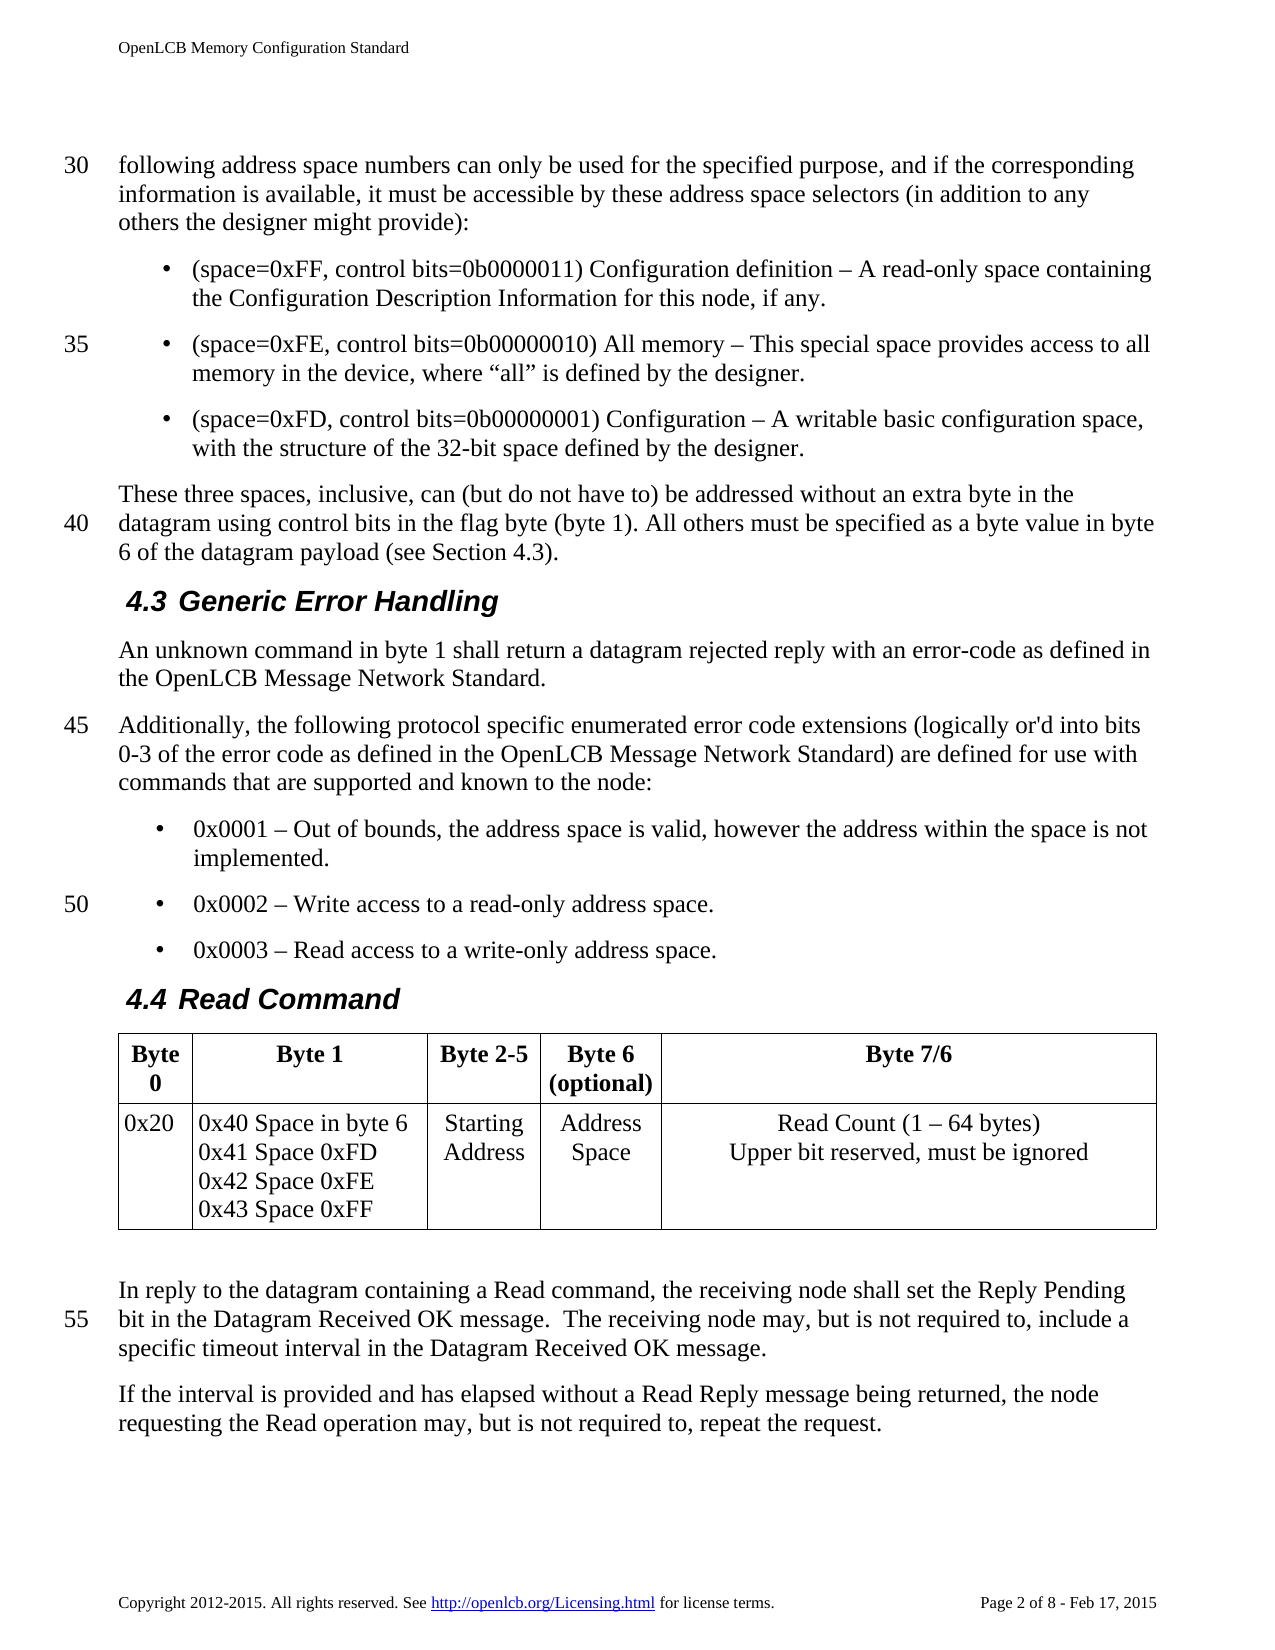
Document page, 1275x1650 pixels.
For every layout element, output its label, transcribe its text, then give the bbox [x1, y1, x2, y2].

text In reply to the datagram containing a Read command, the receiving node shall set the Reply Pending bit in the Datagram Received OK message. The receiving node may, but is not required to, include a specific timeout interval in the Datagram Received OK message. [118, 1276, 1157, 1362]
text following address space numbers can only be used for the specified purpose, and if the corresponding information is available, it must be accessible by these address space selectors (in addition to any others the designer might provide): [118, 150, 1157, 236]
list 0x0001 – Out of bounds, the address space is valid, however the address within the space is not implemented. [156, 814, 1157, 871]
list (space=0xFF, control bits=0b0000011) Configuration definition – A read-only space containing the Configuration Description Information for this node, if any. [162, 254, 1157, 311]
text If the interval is provided and has elapsed without a Read Reply message being returned, the node requesting the Read operation may, but is not required to, repeat the request. [118, 1379, 1157, 1437]
subtitle Generic Error Handling [118, 583, 1157, 617]
table_header Byte 1 [193, 1034, 427, 1102]
table_header Byte 6 (optional) [541, 1034, 661, 1102]
list (space=0xFE, control bits=0b00000010) All memory – This special space provides access to all memory in the device, where “all” is defined by the designer. [162, 329, 1157, 387]
table_header Byte 2-5 [428, 1034, 540, 1102]
text An unknown command in byte 1 shall return a datagram rejected reply with an error-code as defined in the OpenLCB Message Network Standard. [118, 635, 1157, 692]
list 0x0002 – Write access to a read-only address space. [156, 889, 1157, 918]
table_cell Read Count (1 – 64 bytes) Upper bit reserved, must be ignored [662, 1104, 1156, 1229]
list (space=0xFD, control bits=0b00000001) Configuration – A writable basic configuration space, with the structure of the 32-bit space defined by the designer. [162, 404, 1157, 462]
table_cell 0x40 Space in byte 6 0x41 Space 0xFD 0x42 Space 0xFE 0x43 Space 0xFF [193, 1104, 427, 1229]
subtitle Read Command [118, 982, 1157, 1016]
list 0x0003 – Read access to a write-only address space. [156, 936, 1157, 964]
text Additionally, the following protocol specific enumerated error code extensions (logically or'd into bits 0-3 of the error code as defined in the OpenLCB Message Network Standard) are defined for use with commands that are supported and known to the node: [118, 710, 1157, 796]
table_cell Address Space [541, 1104, 661, 1229]
table_header Byte 7/6 [662, 1034, 1156, 1102]
text These three spaces, inclusive, can (but do not have to) be addressed without an extra byte in the datagram using control bits in the flag byte (byte 1). All others must be specified as a byte value in byte 6 of the datagram payload (see Section 4.3). [118, 479, 1157, 566]
table_header Byte 0 [119, 1034, 192, 1102]
table_cell 0x20 [119, 1104, 192, 1229]
table_cell Starting Address [428, 1104, 540, 1229]
